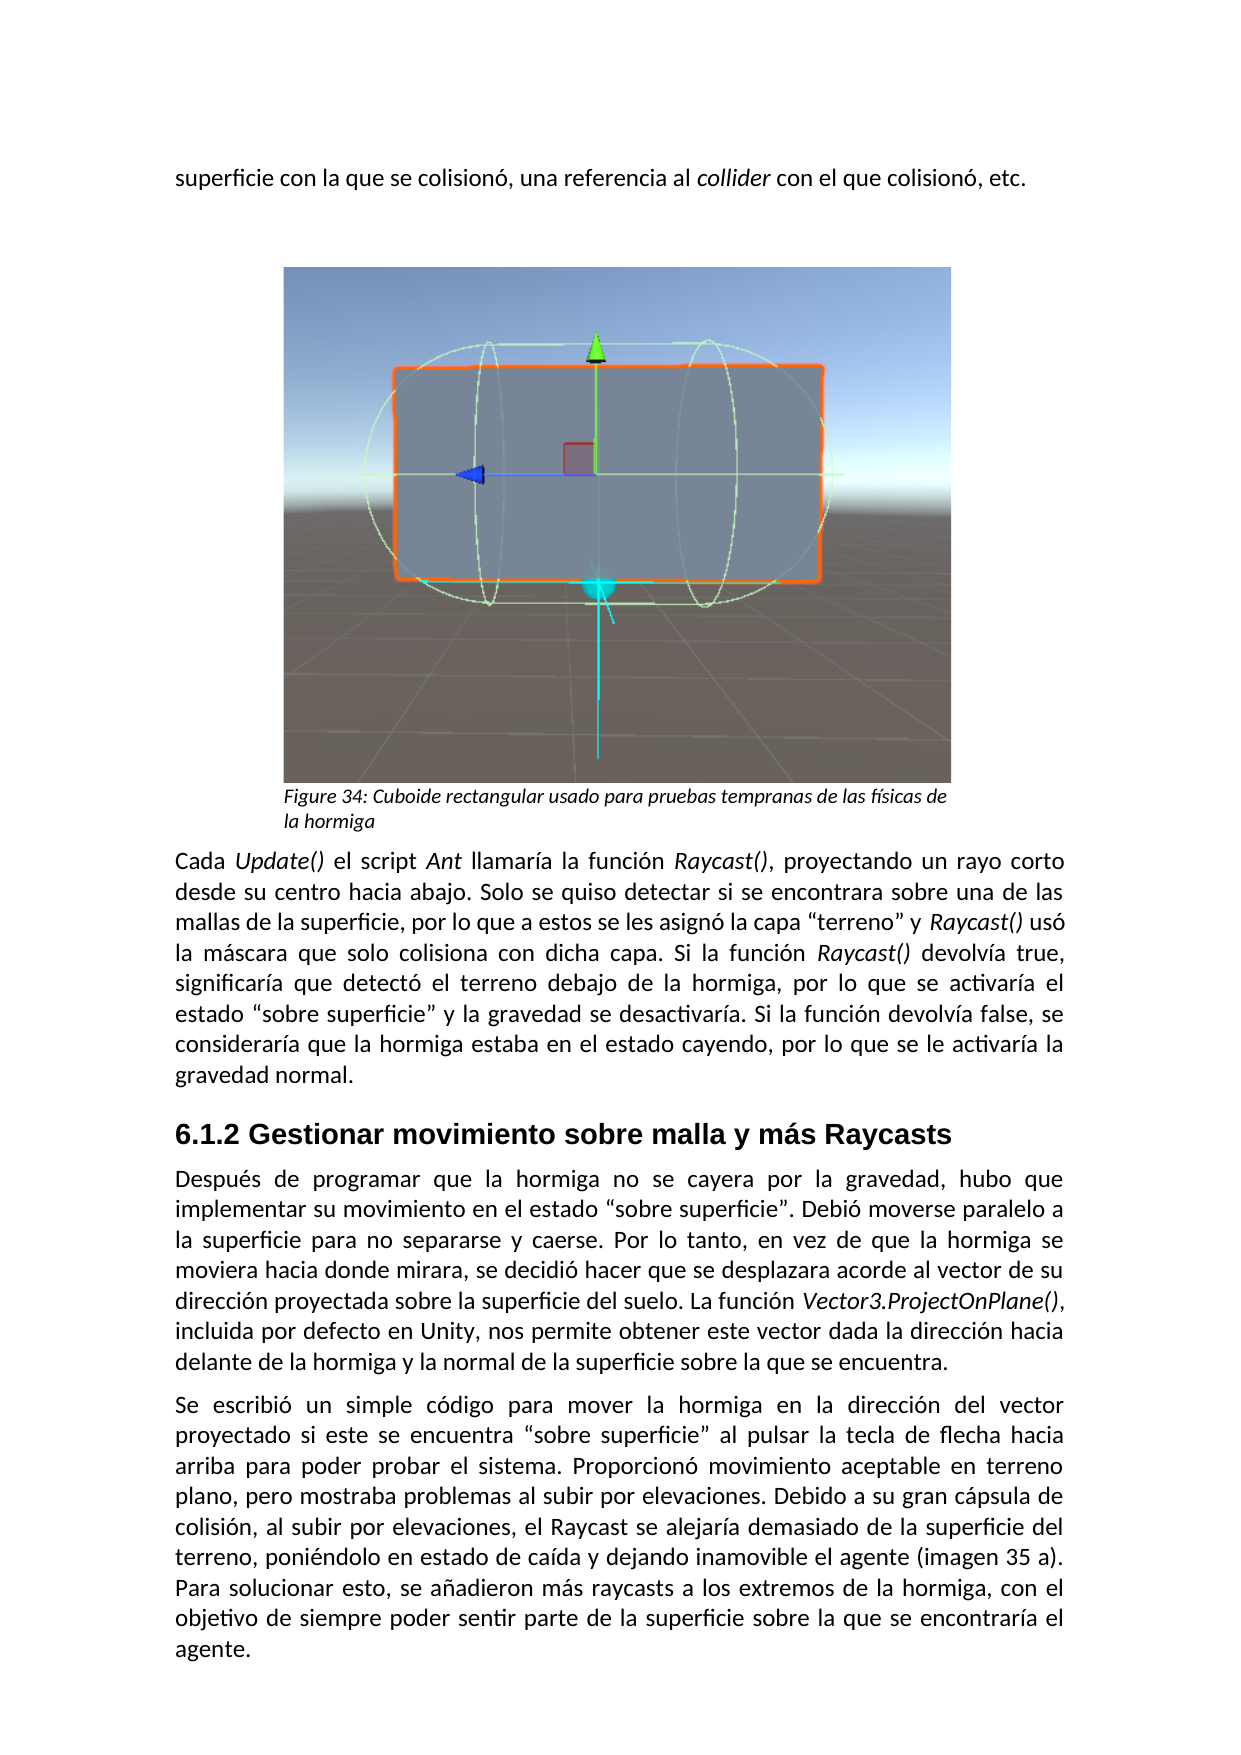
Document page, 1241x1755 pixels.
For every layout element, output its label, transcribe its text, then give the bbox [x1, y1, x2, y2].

picture [283, 267, 952, 783]
text Cada Update() el script Ant llamaría la función Raycast(), proyectando un rayo corto desde su centro hacia abajo. Solo se quiso detectar si se encontrara sobre una de las mallas de la superficie, por lo que a estos se les asignó la capa “terreno” y Raycast() usó la máscara que solo colisiona con dicha capa. Si la función Raycast() devolvía true, significaría que detectó el terreno debajo de la hormiga, por lo que se activaría el estado “sobre superficie” y la gravedad se desactivaría. Si la función devolvía false, se consideraría que la hormiga estaba en el estado cayendo, por lo que se le activaría la gravedad normal. [175, 248, 1065, 1090]
text Se escribió un simple código para mover la hormiga en la dirección del vector proyectado si este se encuentra “sobre superficie” al pulsar la tecla de flecha hacia arriba para poder probar el sistema. Proporcionó movimiento aceptable en terreno plano, pero mostraba problemas al subir por elevaciones. Debido a su gran cápsula de colisión, al subir por elevaciones, el Raycast se alejaría demasiado de la superficie del terreno, poniéndolo en estado de caída y dejando inamovible el agente (imagen 35 a). Para solucionar esto, se añadieron más raycasts a los extremos de la hormiga, con el objetivo de siempre poder sentir parte de la superficie sobre la que se encontraría el agente. [175, 1389, 1065, 1664]
subtitle Gestionar movimiento sobre malla y más Raycasts [175, 1117, 1065, 1150]
text Figure 34: Cuboide rectangular usado para pruebas tempranas de las físicas de la hormiga [284, 783, 951, 834]
text superficie con la que se colisionó, una referencia al collider con el que colisionó, etc. [175, 162, 1065, 193]
text Después de programar que la hormiga no se cayera por la gravedad, hubo que implementar su movimiento en el estado “sobre superficie”. Debió moverse paralelo a la superficie para no separarse y caerse. Por lo tanto, en vez de que la hormiga se moviera hacia donde mirara, se decidió hacer que se desplazara acorde al vector de su dirección proyectada sobre la superficie del suelo. La función Vector3.ProjectOnPlane(), incluida por defecto en Unity, nos permite obtener este vector dada la dirección hacia delante de la hormiga y la normal de la superficie sobre la que se encuentra. [175, 1163, 1065, 1376]
